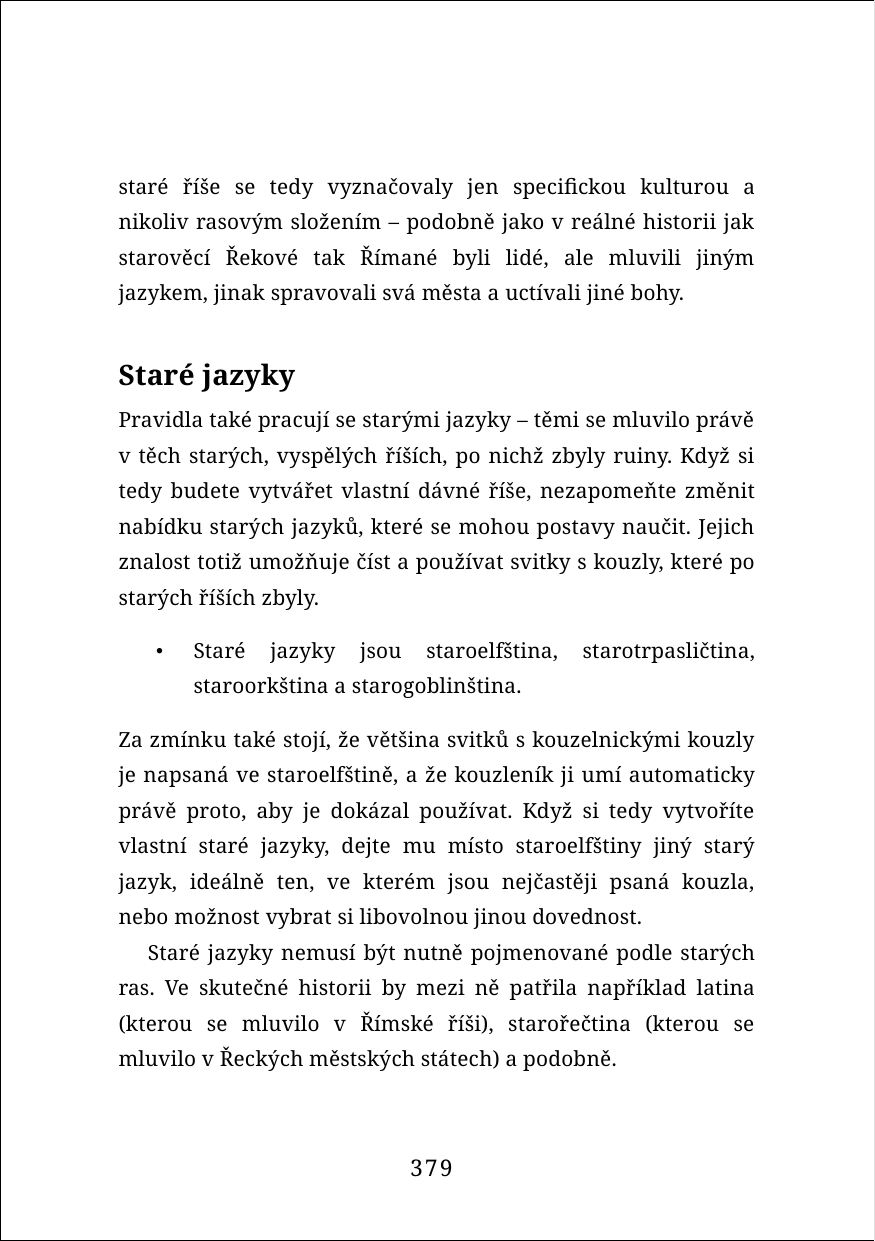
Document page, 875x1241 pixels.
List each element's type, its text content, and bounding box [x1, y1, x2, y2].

text staré říše se tedy vyznačovaly jen specifickou kulturou a nikoliv rasovým složením – podobně jako v reálné historii jak starověcí Řekové tak Římané byli lidé, ale mluvili jiným jazykem, jinak spravovali svá města a uctívali jiné bohy. [118, 172, 756, 307]
subtitle Staré jazyky [118, 355, 756, 393]
text Za zmínku také stojí, že většina svitků s kouzelnickými kouzly je napsaná ve staroelfštině, a že kouzleník ji umí automaticky právě proto, aby je dokázal používat. Když si tedy vytvoříte vlastní staré jazyky, dejte mu místo staroelfštiny jiný starý jazyk, ideálně ten, ve kterém jsou nejčastěji psaná kouzla, nebo možnost vybrat si libovolnou jinou dovednost. Staré jazyky nemusí být nutně pojmenované podle starých ras. Ve skutečné historii by mezi ně patřila například latina (kterou se mluvilo v Římské říši), starořečtina (kterou se mluvilo v Řeckých městských státech) a podobně. [118, 725, 756, 1073]
list Staré jazyky jsou staroelfština, starotrpasličtina, staroorkština a starogoblinština. [156, 636, 756, 700]
text Pravidla také pracují se starými jazyky – těmi se mluvilo právě v těch starých, vyspělých říších, po nichž zbyly ruiny. Když si tedy budete vytvářet vlastní dávné říše, nezapomeňte změnit nabídku starých jazyků, které se mohou postavy naučit. Jejich znalost totiž umožňuje číst a používat svitky s kouzly, které po starých říších zbyly. [118, 405, 756, 611]
